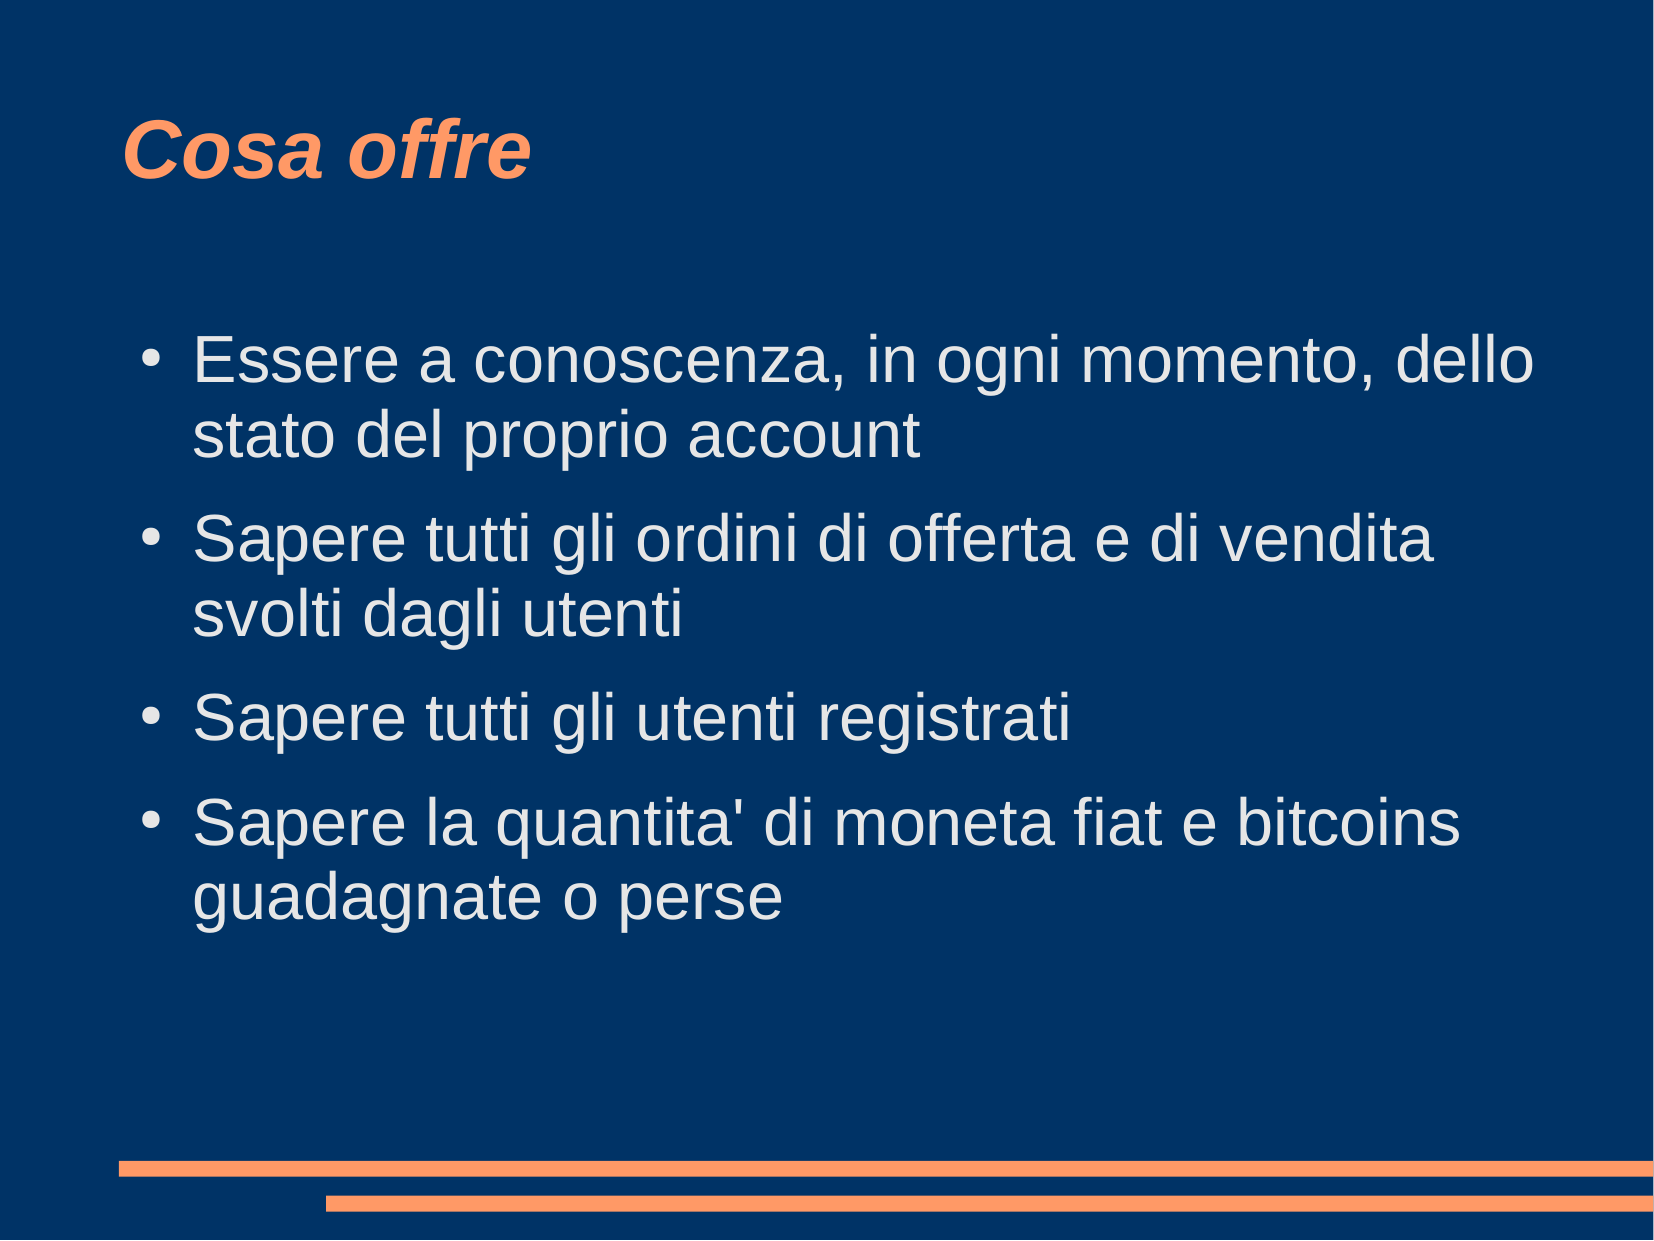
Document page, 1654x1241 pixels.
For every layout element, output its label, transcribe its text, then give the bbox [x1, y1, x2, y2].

list Essere a conoscenza, in ogni momento, dello stato del proprio account Sapere tutti gli ordini di offerta e di vendita svolti dagli utenti Sapere tutti gli utenti registrati Sapere la quantita' di moneta fiat e bitcoins guadagnate o perse [121, 322, 1561, 1132]
title Cosa offre [121, 46, 1534, 254]
